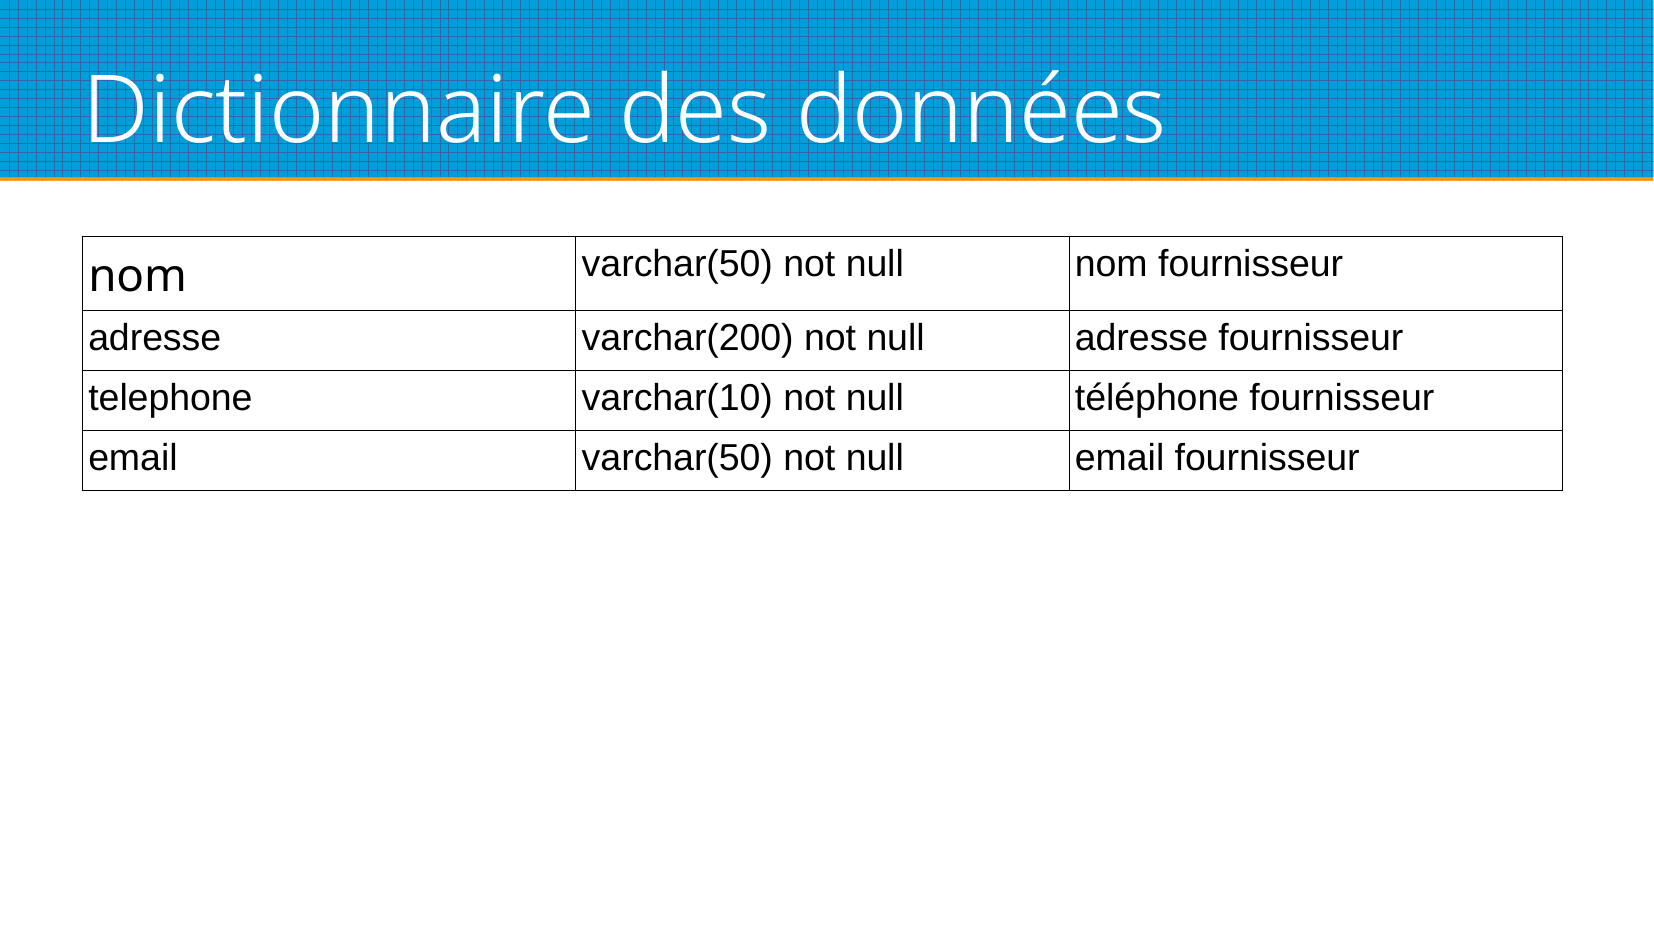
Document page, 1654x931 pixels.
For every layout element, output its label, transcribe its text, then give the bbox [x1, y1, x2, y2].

title Dictionnaire des données [82, 14, 1571, 171]
table_header nom [83, 237, 575, 310]
table_cell téléphone fournisseur [1070, 371, 1562, 430]
table_cell varchar(200) not null [576, 311, 1069, 370]
table_cell email fournisseur [1070, 431, 1562, 490]
table_header nom fournisseur [1070, 237, 1562, 310]
table_cell email [83, 431, 575, 490]
table_cell varchar(10) not null [576, 371, 1069, 430]
table_cell adresse [83, 311, 575, 370]
table_header varchar(50) not null [576, 237, 1069, 310]
table_cell adresse fournisseur [1070, 311, 1562, 370]
table_cell varchar(50) not null [576, 431, 1069, 490]
table_cell telephone [83, 371, 575, 430]
